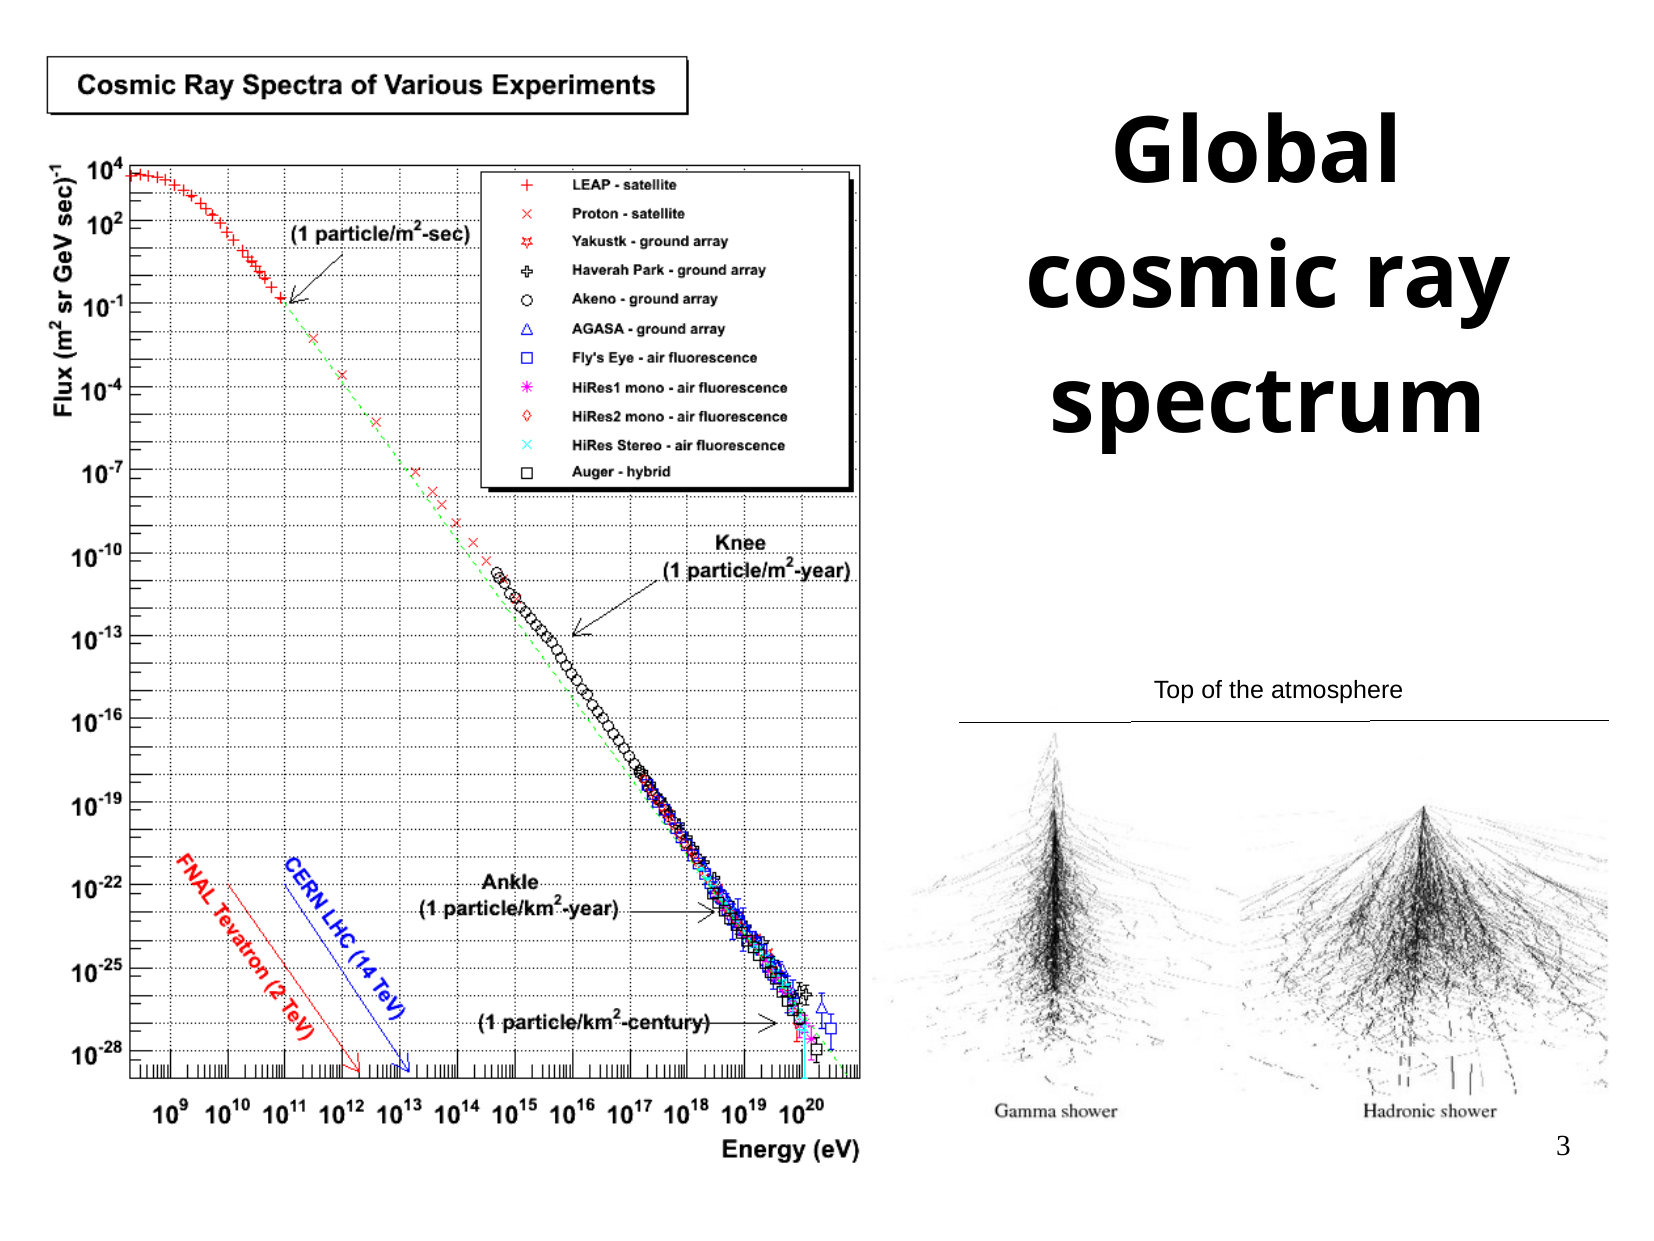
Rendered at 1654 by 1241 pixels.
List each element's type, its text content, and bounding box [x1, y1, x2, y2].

picture [39, 51, 1609, 1193]
title Global cosmic ray spectrum [950, 49, 1586, 495]
text_box [825, 804, 856, 875]
text_box Top of the atmosphere [1139, 668, 1490, 723]
text_box [413, 921, 444, 993]
